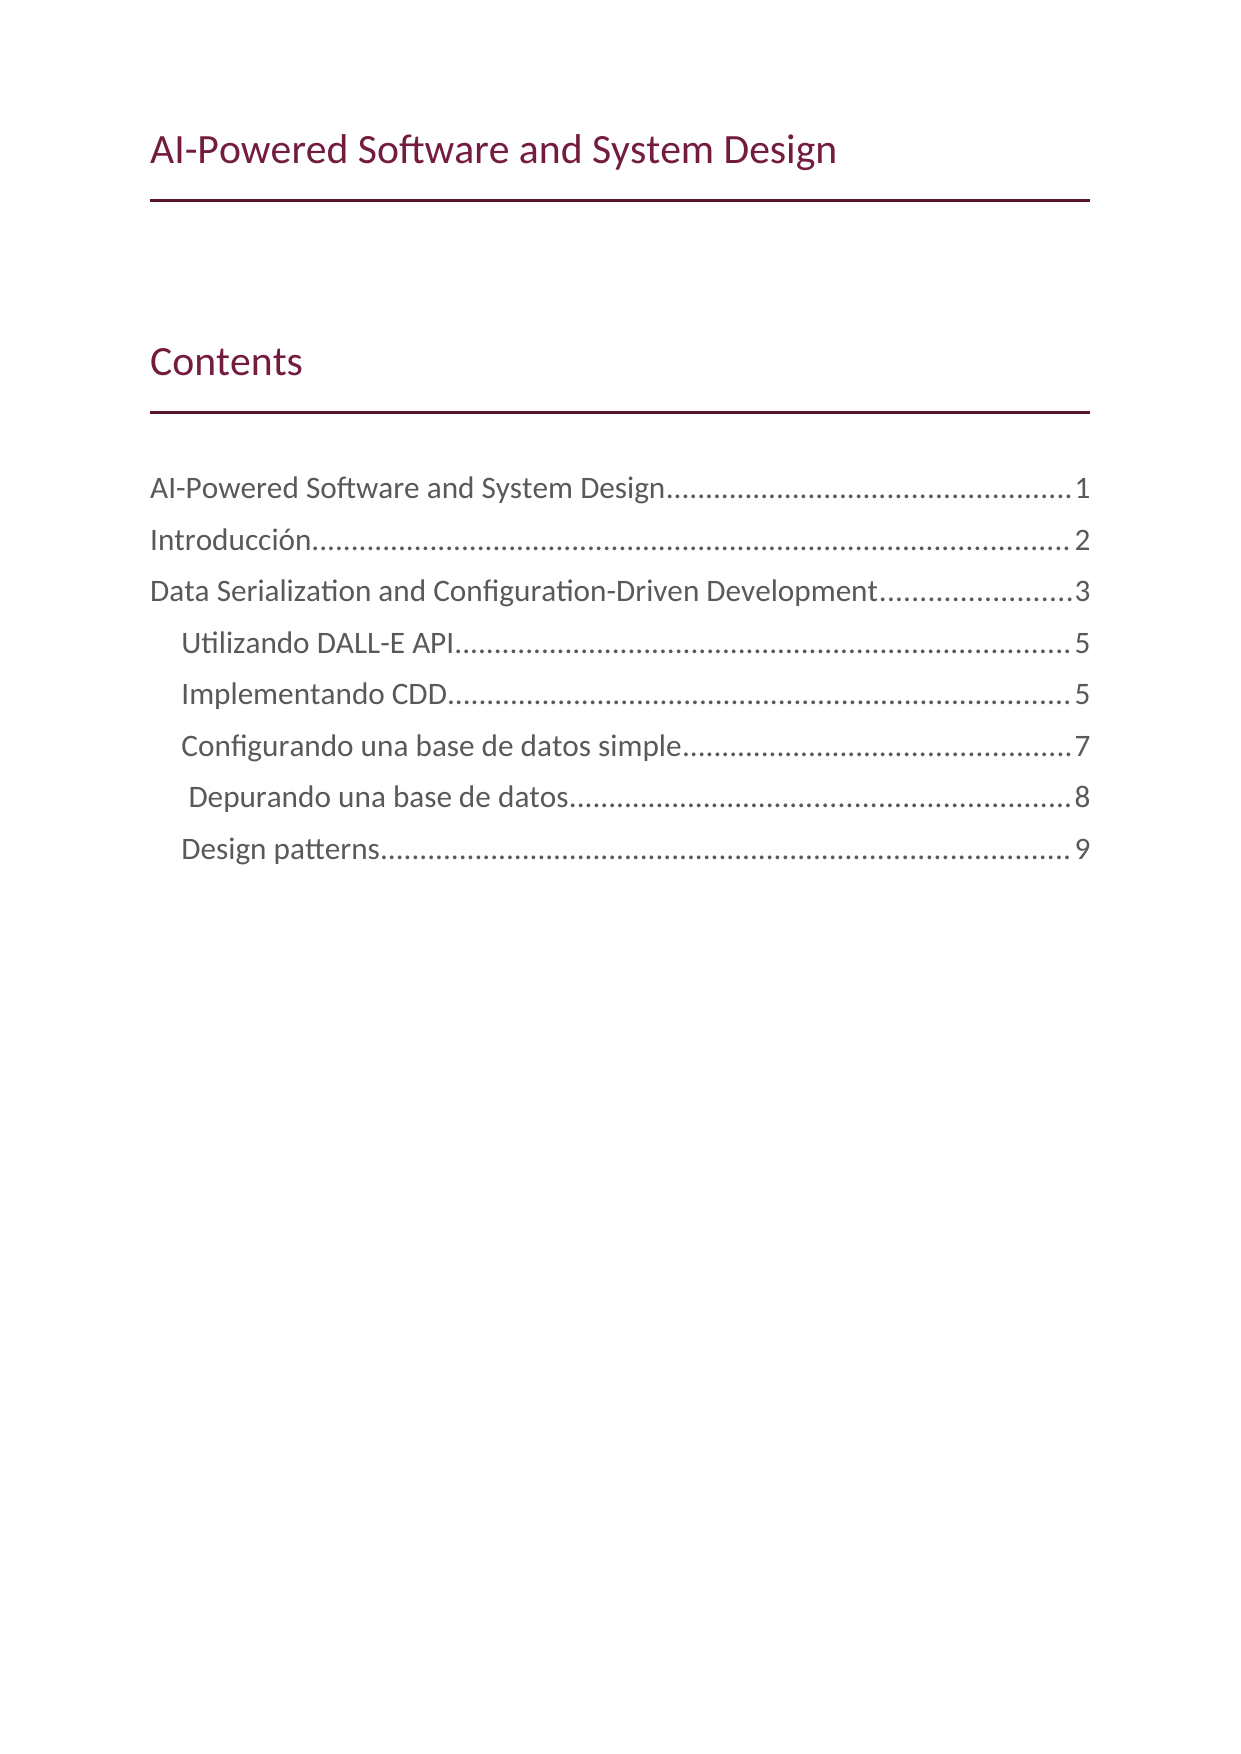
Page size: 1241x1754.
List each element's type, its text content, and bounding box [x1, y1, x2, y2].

text Design patterns 9 [181, 829, 1090, 867]
text AI-Powered Software and System Design 1 [150, 468, 1090, 506]
text Implementando CDD 5 [181, 674, 1090, 712]
subtitle AI-Powered Software and System Design [150, 123, 1090, 199]
subtitle Contents [150, 335, 1090, 411]
text Introducción 2 [150, 520, 1090, 558]
text Configurando una base de datos simple 7 [181, 726, 1090, 764]
text Data Serialization and Configuration-Driven Development 3 [150, 571, 1090, 609]
text Depurando una base de datos 8 [181, 777, 1090, 816]
text Utilizando DALL-E API 5 [181, 623, 1090, 661]
